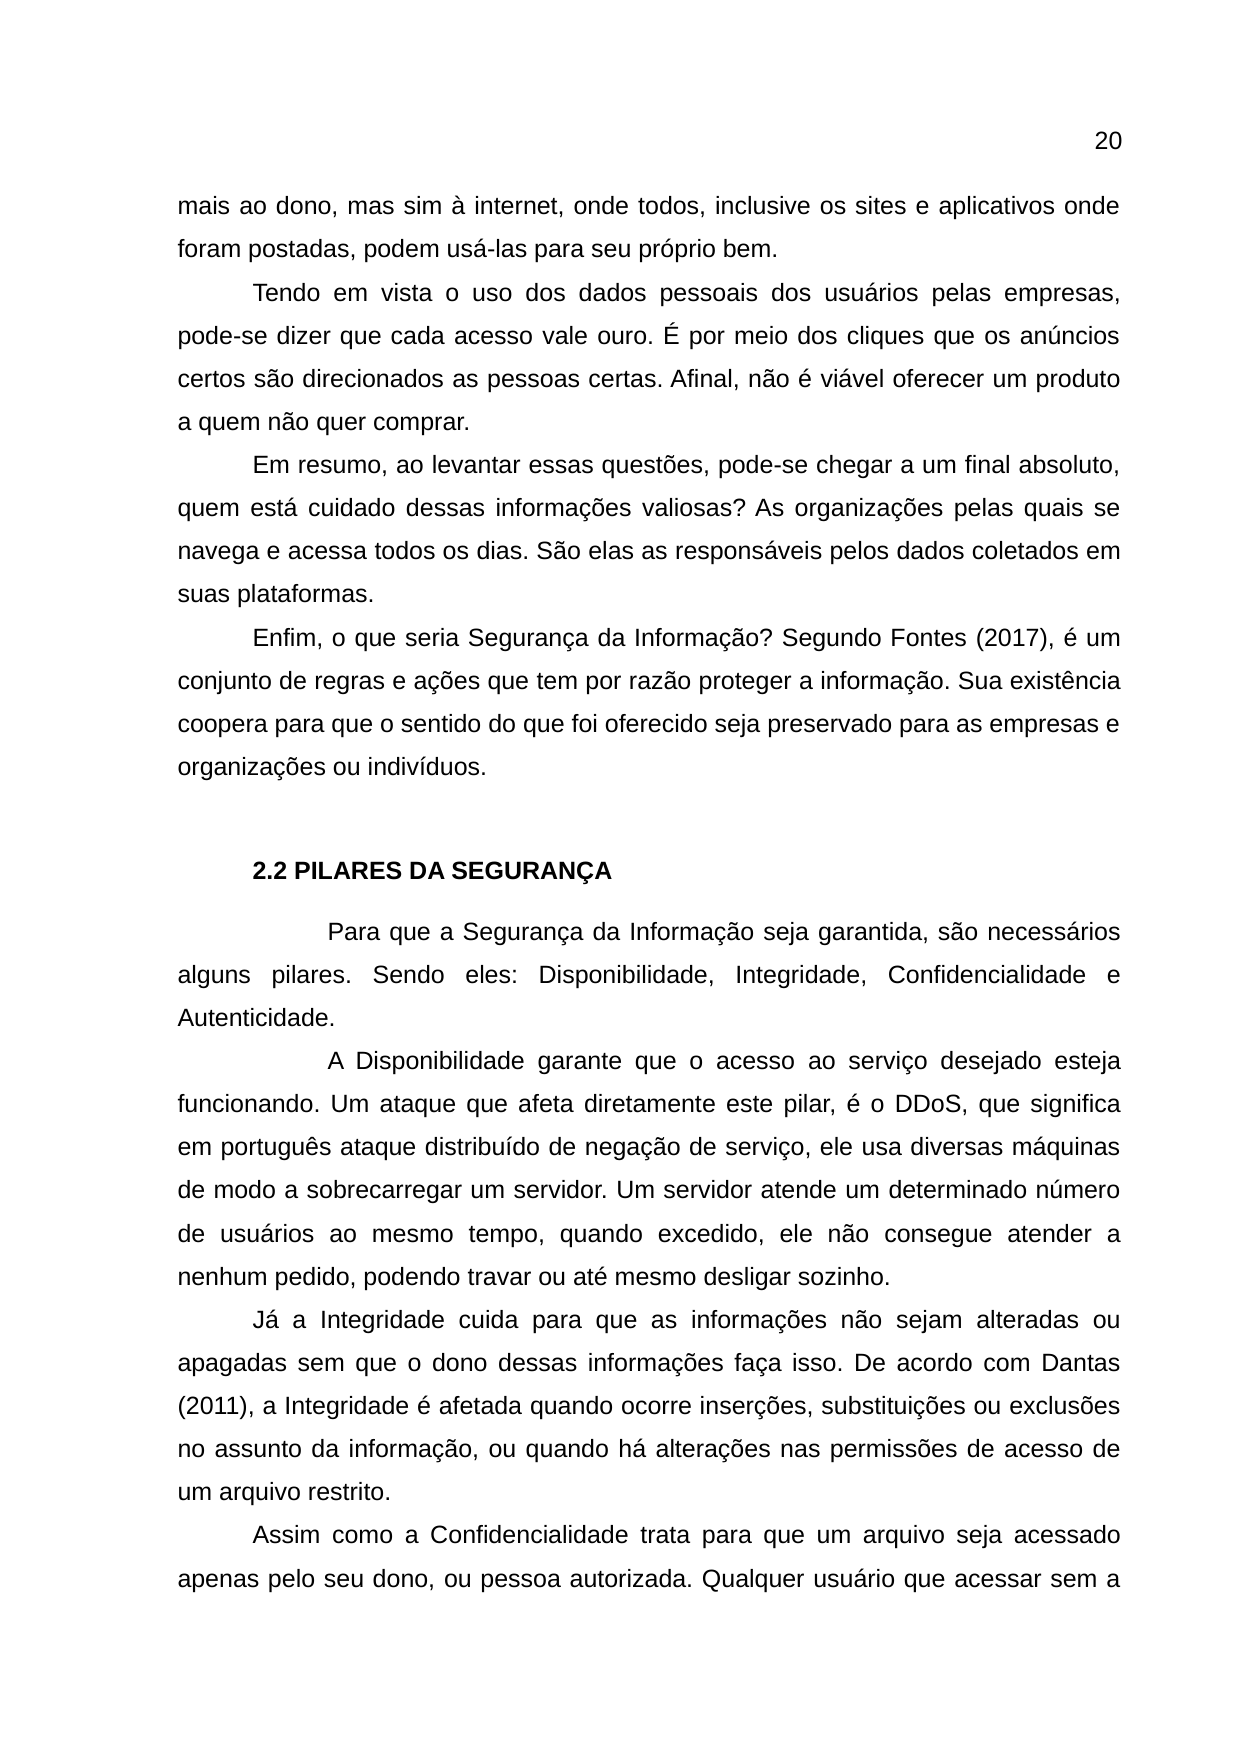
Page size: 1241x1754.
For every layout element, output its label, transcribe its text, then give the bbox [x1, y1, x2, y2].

text Em resumo, ao levantar essas questões, pode-se chegar a um final absoluto, quem está cuidado dessas informações valiosas? As organizações pelas quais se navega e acessa todos os dias. São elas as responsáveis pelos dados coletados em suas plataformas. [177, 450, 1122, 608]
text Enfim, o que seria Segurança da Informação? Segundo Fontes (2017), é um conjunto de regras e ações que tem por razão proteger a informação. Sua existência coopera para que o sentido do que foi oferecido seja preservado para as empresas e organizações ou indivíduos. [177, 622, 1122, 781]
text mais ao dono, mas sim à internet, onde todos, inclusive os sites e aplicativos onde foram postadas, podem usá-las para seu próprio bem. [177, 191, 1122, 263]
subtitle 2.2 PILARES DA SEGURANÇA [177, 856, 1122, 884]
text Já a Integridade cuida para que as informações não sejam alteradas ou apagadas sem que o dono dessas informações faça isso. De acordo com Dantas (2011), a Integridade é afetada quando ocorre inserções, substituições ou exclusões no assunto da informação, ou quando há alterações nas permissões de acesso de um arquivo restrito. [177, 1305, 1122, 1506]
text A Disponibilidade garante que o acesso ao serviço desejado esteja funcionando. Um ataque que afeta diretamente este pilar, é o DDoS, que significa em português ataque distribuído de negação de serviço, ele usa diversas máquinas de modo a sobrecarregar um servidor. Um servidor atende um determinado número de usuários ao mesmo tempo, quando excedido, ele não consegue atender a nenhum pedido, podendo travar ou até mesmo desligar sozinho. [177, 1046, 1122, 1290]
text Assim como a Confidencialidade trata para que um arquivo seja acessado apenas pelo seu dono, ou pessoa autorizada. Qualquer usuário que acessar sem a [177, 1520, 1122, 1592]
text Tendo em vista o uso dos dados pessoais dos usuários pelas empresas, pode-se dizer que cada acesso vale ouro. É por meio dos cliques que os anúncios certos são direcionados as pessoas certas. Afinal, não é viável oferecer um produto a quem não quer comprar. [177, 277, 1122, 436]
text Para que a Segurança da Informação seja garantida, são necessários alguns pilares. Sendo eles: Disponibilidade, Integridade, Confidencialidade e Autenticidade. [177, 917, 1122, 1032]
